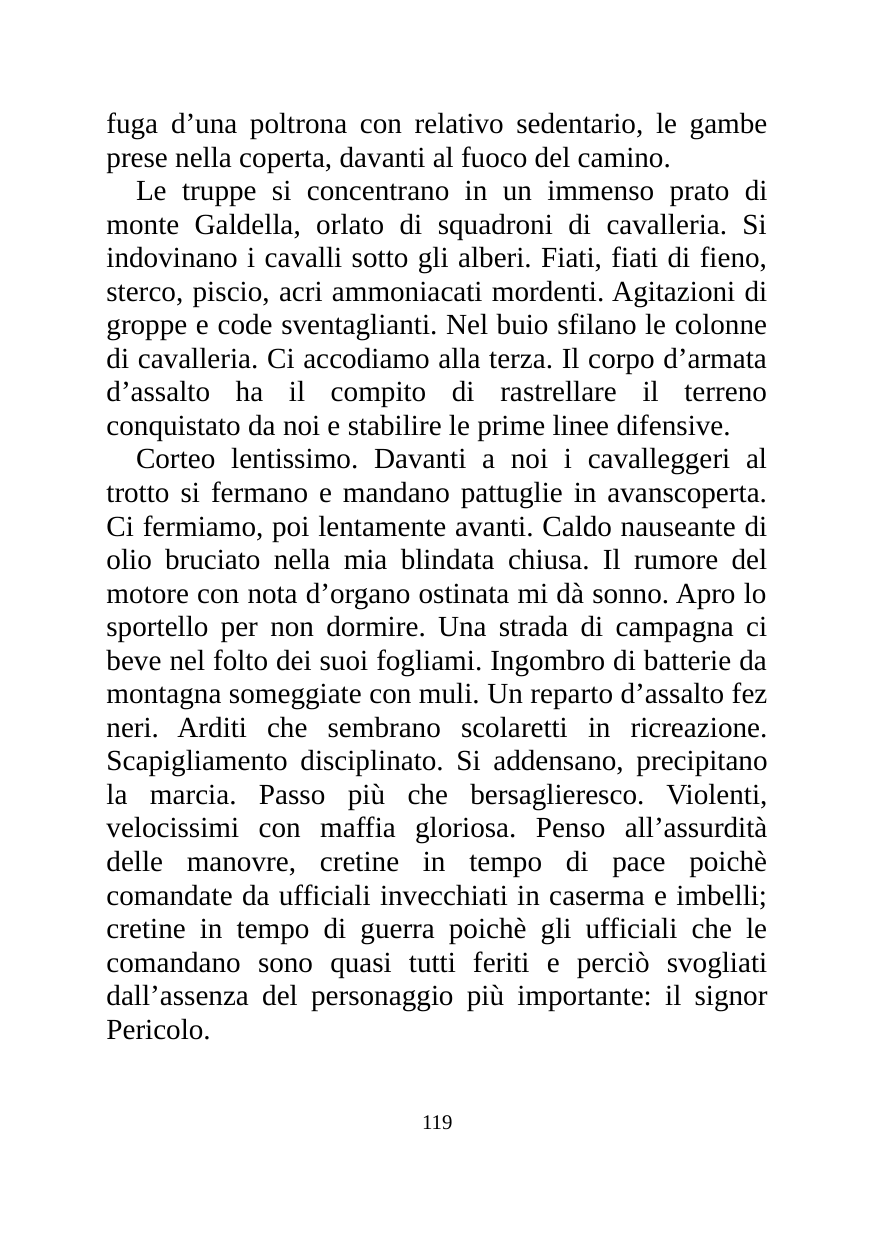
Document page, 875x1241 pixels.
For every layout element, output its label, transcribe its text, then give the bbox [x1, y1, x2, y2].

text Corteo lentissimo. Davanti a noi i cavalleggeri al trotto si fermano e mandano pattuglie in avanscoperta. Ci fermiamo, poi lentamente avanti. Caldo nauseante di olio bruciato nella mia blindata chiusa. Il rumore del motore con nota d’organo ostinata mi dà sonno. Apro lo sportello per non dormire. Una strada di campagna ci beve nel folto dei suoi fogliami. Ingombro di batterie da montagna someggiate con muli. Un reparto d’assalto fez neri. Arditi che sembrano scolaretti in ricreazione. Scapigliamento disciplinato. Si addensano, precipitano la marcia. Passo più che bersaglieresco. Violenti, velocissimi con maffia gloriosa. Penso all’assurdità delle manovre, cretine in tempo di pace poichè comandate da ufficiali invecchiati in caserma e imbelli; cretine in tempo di guerra poichè gli ufficiali che le comandano sono quasi tutti feriti e perciò svogliati dall’assenza del personaggio più importante: il signor Pericolo. [106, 442, 768, 1045]
text Le truppe si concentrano in un immenso prato di monte Galdella, orlato di squadroni di cavalleria. Si indovinano i cavalli sotto gli alberi. Fiati, fiati di fieno, sterco, piscio, acri ammoniacati mordenti. Agitazioni di groppe e code sventaglianti. Nel buio sfilano le colonne di cavalleria. Ci accodiamo alla terza. Il corpo d’armata d’assalto ha il compito di rastrellare il terreno conquistato da noi e stabilire le prime linee difensive. [106, 173, 768, 442]
text fuga d’una poltrona con relativo sedentario, le gambe prese nella coperta, davanti al fuoco del camino. [106, 106, 768, 173]
